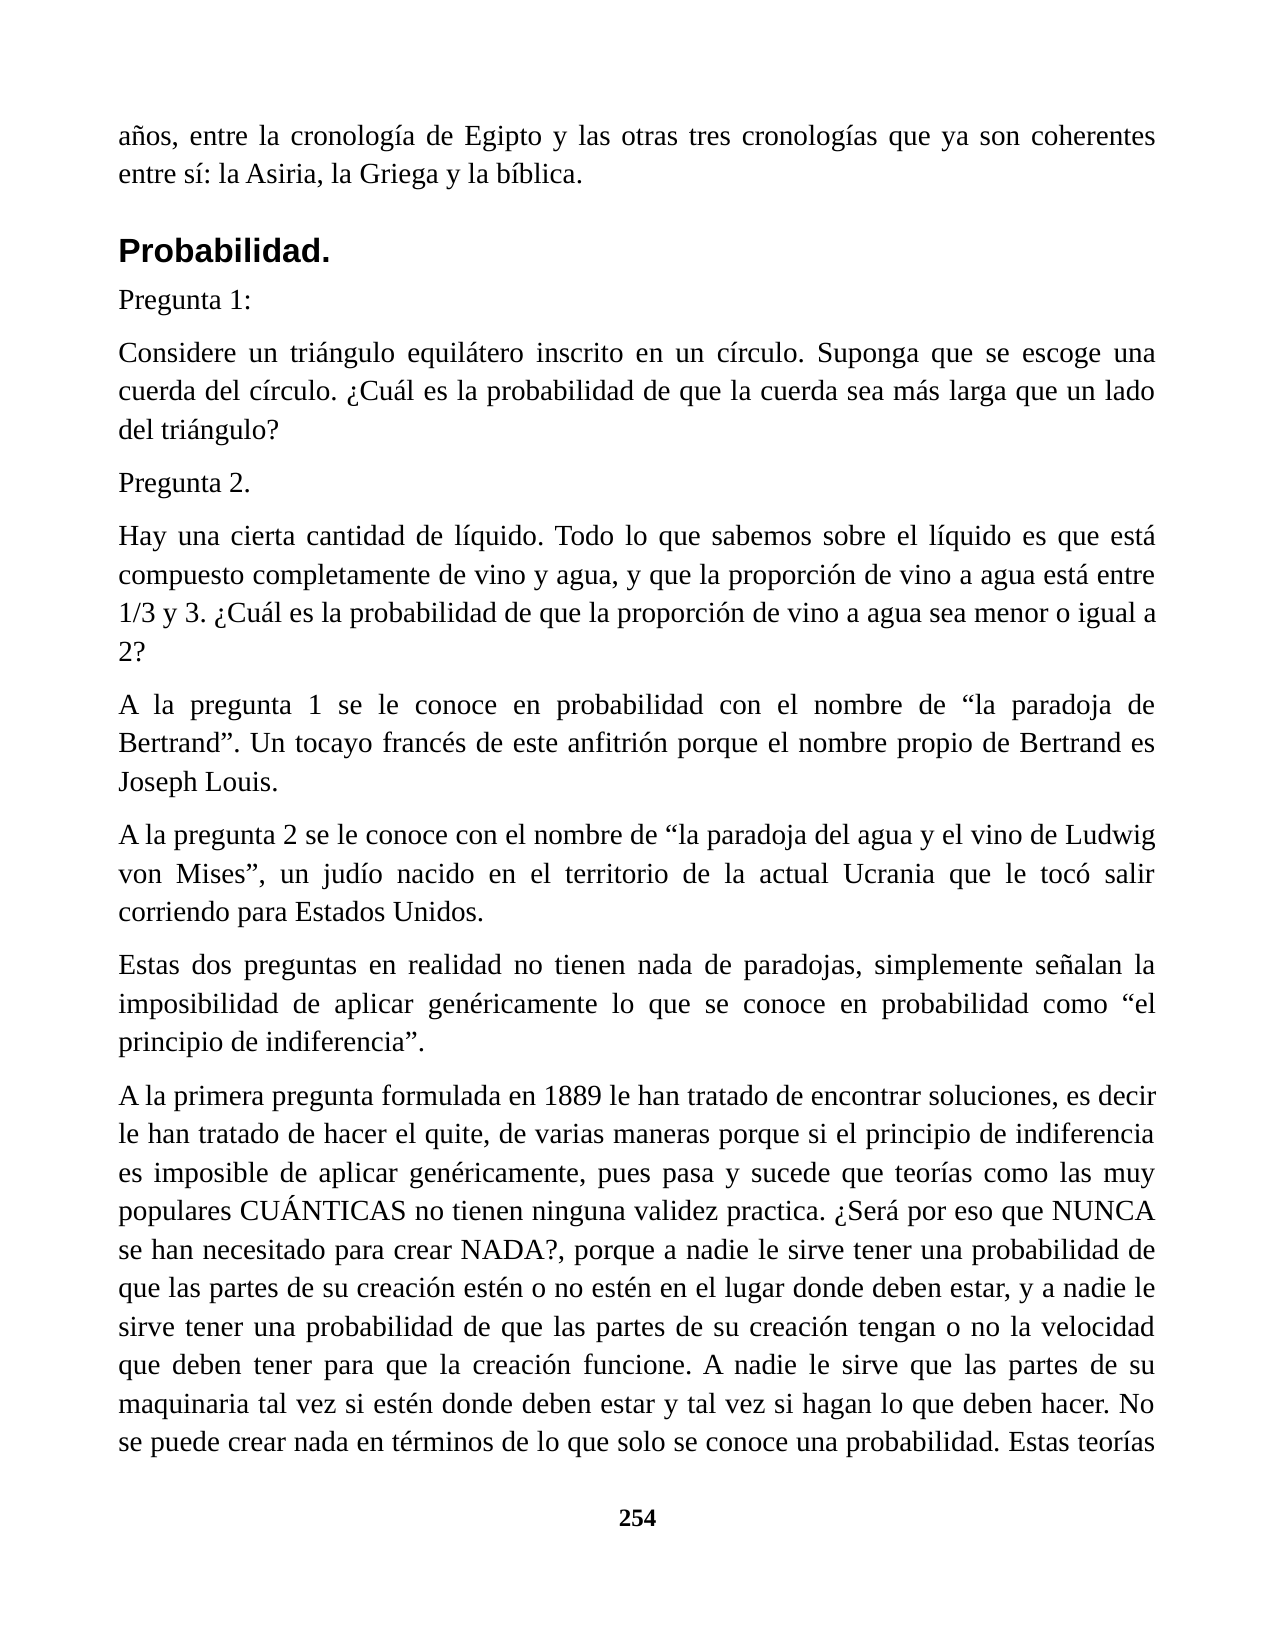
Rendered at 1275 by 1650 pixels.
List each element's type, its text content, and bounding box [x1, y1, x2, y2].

text Pregunta 2. [118, 465, 1157, 499]
text A la pregunta 1 se le conoce en probabilidad con el nombre de “la paradoja de Bertrand”. Un tocayo francés de este anfitrión porque el nombre propio de Bertrand es Joseph Louis. [118, 687, 1157, 798]
text Considere un triángulo equilátero inscrito en un círculo. Suponga que se escoge una cuerda del círculo. ¿Cuál es la probabilidad de que la cuerda sea más larga que un lado del triángulo? [118, 335, 1157, 446]
text años, entre la cronología de Egipto y las otras tres cronologías que ya son coherentes entre sí: la Asiria, la Griega y la bíblica. [118, 118, 1157, 190]
text Pregunta 1: [118, 282, 1157, 315]
text A la pregunta 2 se le conoce con el nombre de “la paradoja del agua y el vino de Ludwig von Mises”, un judío nacido en el territorio de la actual Ucrania que le tocó salir corriendo para Estados Unidos. [118, 817, 1157, 928]
text Estas dos preguntas en realidad no tienen nada de paradojas, simplemente señalan la imposibilidad de aplicar genéricamente lo que se conoce en probabilidad como “el principio de indiferencia”. [118, 947, 1157, 1058]
text Hay una cierta cantidad de líquido. Todo lo que sabemos sobre el líquido es que está compuesto completamente de vino y agua, y que la proporción de vino a agua está entre 1/3 y 3. ¿Cuál es la probabilidad de que la proporción de vino a agua sea menor o igual a 2? [118, 518, 1157, 667]
subtitle Probabilidad. [118, 231, 1157, 269]
text A la primera pregunta formulada en 1889 le han tratado de encontrar soluciones, es decir le han tratado de hacer el quite, de varias maneras porque si el principio de indiferencia es imposible de aplicar genéricamente, pues pasa y sucede que teorías como las muy populares CUÁNTICAS no tienen ninguna validez practica. ¿Será por eso que NUNCA se han necesitado para crear NADA?, porque a nadie le sirve tener una probabilidad de que las partes de su creación estén o no estén en el lugar donde deben estar, y a nadie le sirve tener una probabilidad de que las partes de su creación tengan o no la velocidad que deben tener para que la creación funcione. A nadie le sirve que las partes de su maquinaria tal vez si estén donde deben estar y tal vez si hagan lo que deben hacer. No se puede crear nada en términos de lo que solo se conoce una probabilidad. Estas teorías [118, 1078, 1157, 1458]
